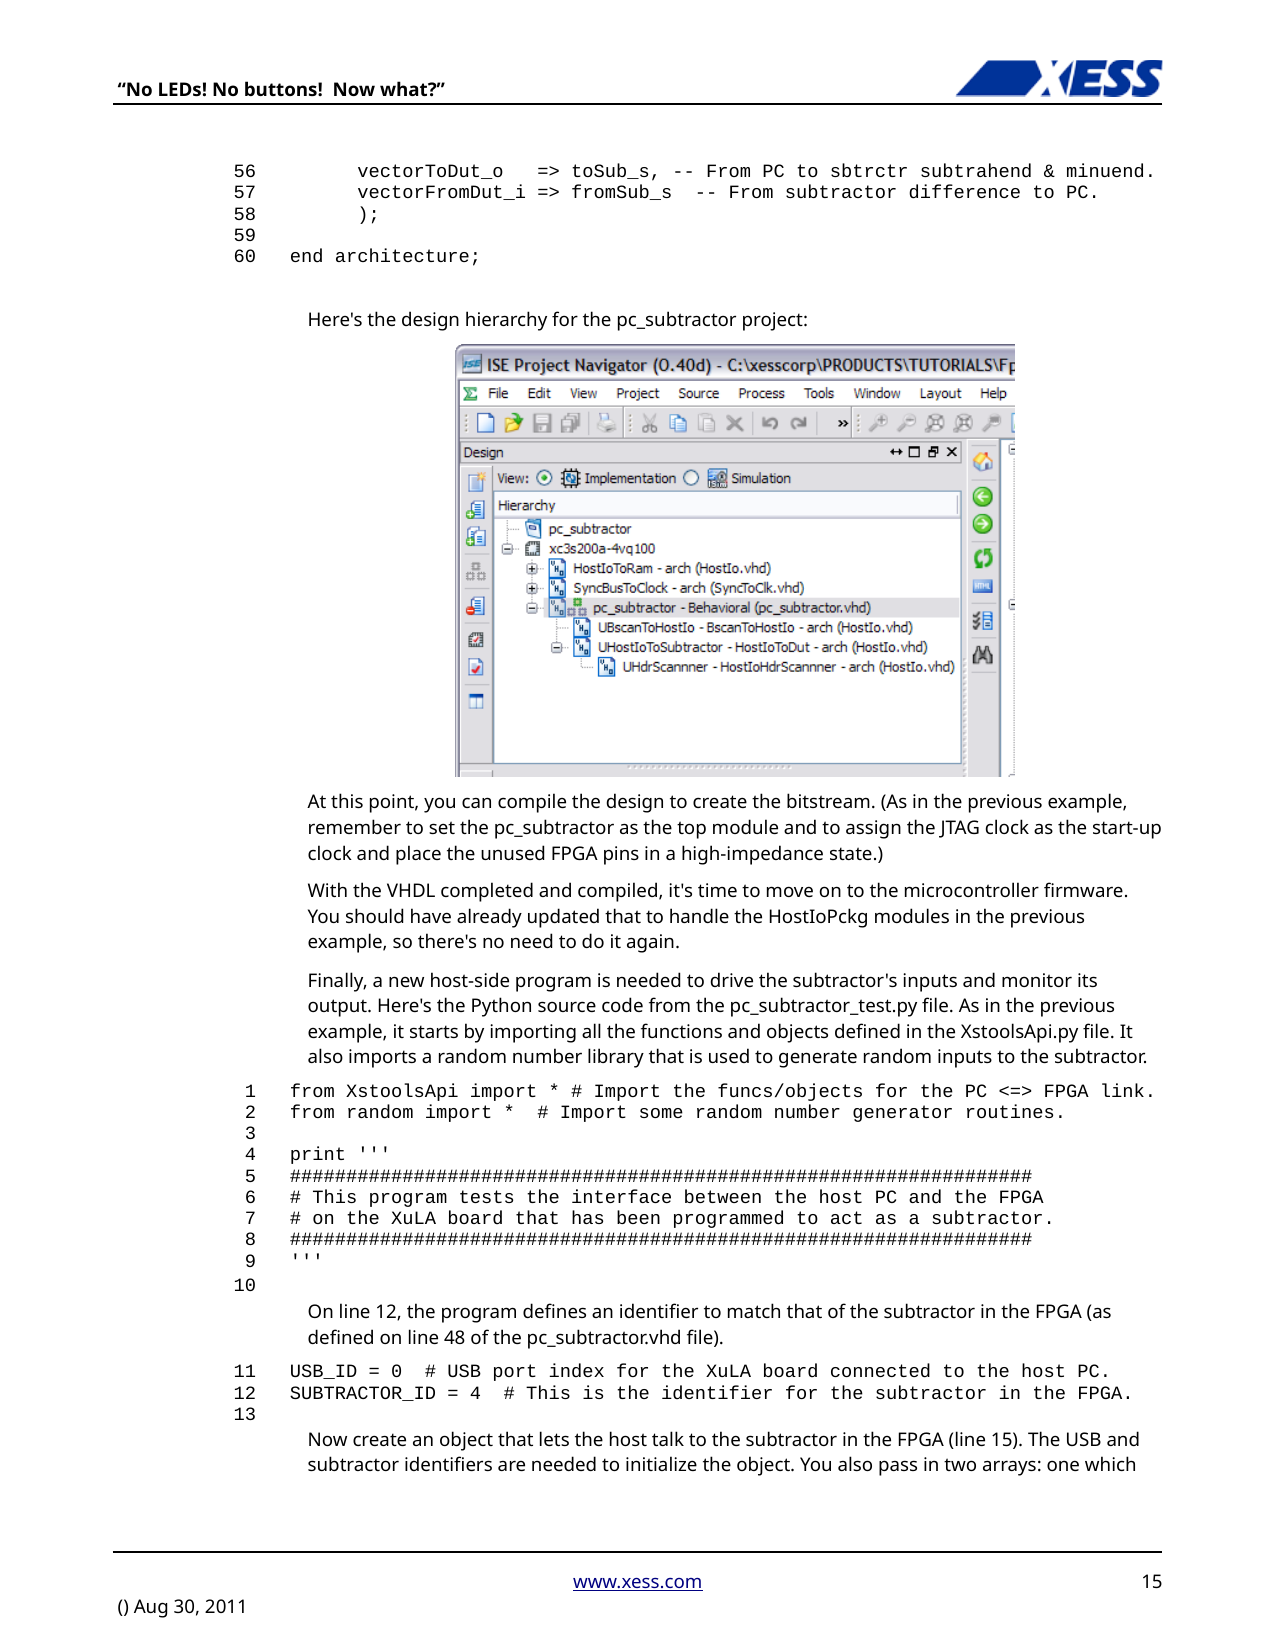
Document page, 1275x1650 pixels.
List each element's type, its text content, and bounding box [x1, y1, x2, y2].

list from random import * # Import some random number generator routines. [289, 1103, 1162, 1124]
list ''' [289, 1251, 1162, 1273]
list from XstoolsApi import * # Import the funcs/objects for the PC <=> FPGA link. [289, 1081, 1162, 1103]
list # on the XuLA board that has been programmed to act as a subtractor. [289, 1209, 1162, 1230]
list ); [289, 204, 1162, 226]
list SUBTRACTOR_ID = 4 # This is the identifier for the subtractor in the FPGA. [289, 1383, 1162, 1405]
list end architecture; [289, 247, 1162, 268]
list vectorToDut_o => toSub_s, -- From PC to sbtrctr subtrahend & minuend. [289, 162, 1162, 183]
text Now create an object that lets the host talk to the subtractor in the FPGA (line 15). The USB and subtractor identifiers are needed to initialize the object. You also pass in two arrays: one which [307, 1426, 1162, 1477]
text On line 12, the program defines an identifier to match that of the subtractor in the FPGA (as defined on line 48 of the pc_subtractor.vhd file). [307, 1299, 1162, 1350]
list vectorFromDut_i => fromSub_s -- From subtractor difference to PC. [289, 183, 1162, 204]
list USB_ID = 0 # USB port index for the XuLA board connected to the host PC. [289, 1362, 1162, 1383]
text With the VHDL completed and compiled, it's time to move on to the microcontroller firmware. You should have already updated that to handle the HostIoPckg modules in the previous example, so there's no need to do it again. [307, 878, 1162, 954]
list ################################################################## [289, 1230, 1162, 1251]
list # This program tests the interface between the host PC and the FPGA [289, 1188, 1162, 1209]
picture [955, 60, 1163, 97]
list ################################################################## [289, 1166, 1162, 1188]
list print ''' [289, 1145, 1162, 1166]
text At this point, you can compile the design to create the bitstream. (As in the previous example, remember to set the pc_subtractor as the top module and to assign the JTAG clock as the start-up clock and place the unused FPGA pins in a high-impedance state.) [307, 789, 1162, 865]
text Here's the design hierarchy for the pc_subtractor project: [307, 306, 1162, 332]
text Finally, a new host-side program is needed to drive the subtractor's inputs and monitor its output. Here's the Python source code from the pc_subtractor_test.py file. As in the previous example, it starts by importing all the functions and objects defined in the XstoolsApi.py file. It also imports a random number library that is used to generate random inputs to the subtractor. [307, 967, 1162, 1069]
